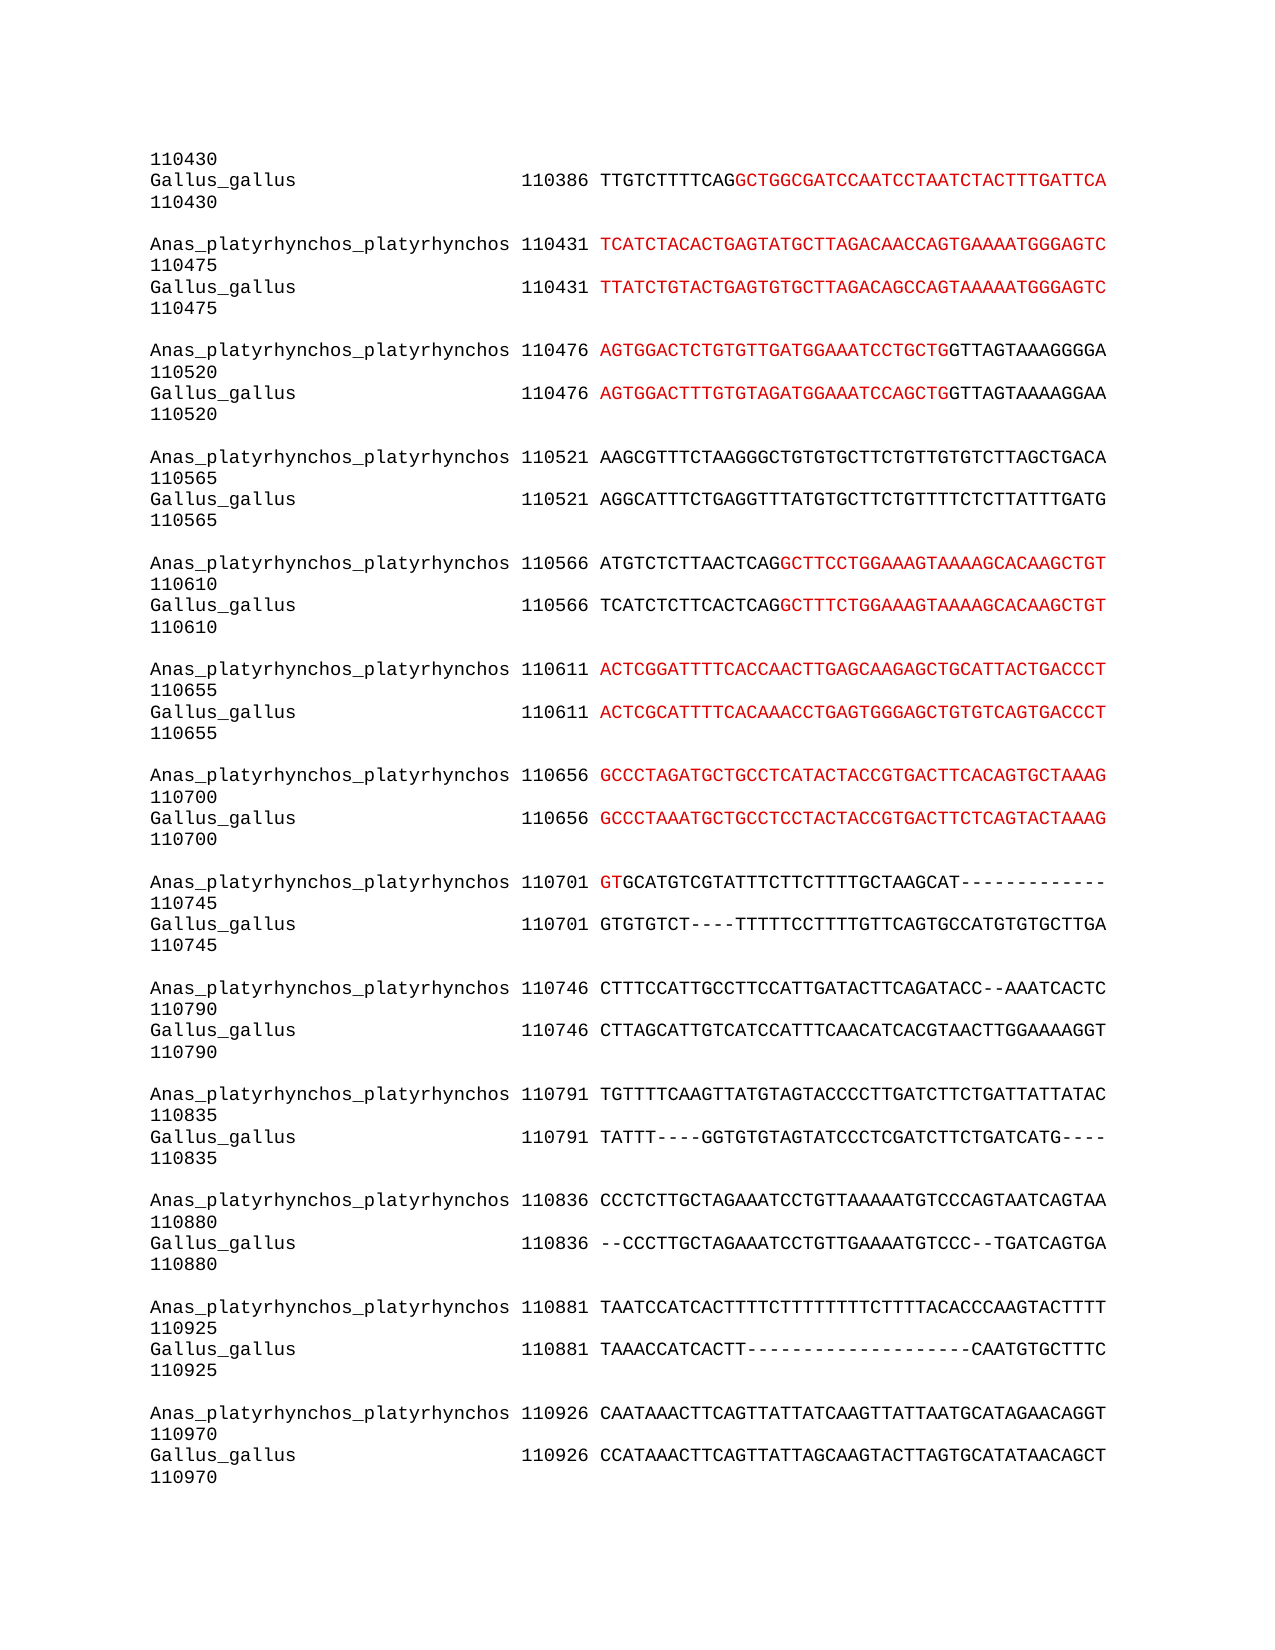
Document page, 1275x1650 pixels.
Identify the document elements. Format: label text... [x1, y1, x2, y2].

text Gallus_gallus 110746 CTTAGCATTGTCATCCATTTCAACATCACGTAACTTGGAAAAGGT 110790 [150, 1021, 1125, 1064]
text Gallus_gallus 110431 TTATCTGTACTGAGTGTGCTTAGACAGCCAGTAAAAATGGGAGTC 110475 [150, 277, 1125, 320]
text Anas_platyrhynchos_platyrhynchos 110836 CCCTCTTGCTAGAAATCCTGTTAAAAATGTCCCAGTAATCAGTAA 110880 [150, 1191, 1125, 1234]
text Anas_platyrhynchos_platyrhynchos 110521 AAGCGTTTCTAAGGGCTGTGTGCTTCTGTTGTGTCTTAGCTGACA 110565 [150, 447, 1125, 490]
text Anas_platyrhynchos_platyrhynchos 110611 ACTCGGATTTTCACCAACTTGAGCAAGAGCTGCATTACTGACCCT 110655 [150, 660, 1125, 702]
text Anas_platyrhynchos_platyrhynchos 110881 TAATCCATCACTTTTCTTTTTTTTCTTTTACACCCAAGTACTTTT 110925 [150, 1297, 1125, 1340]
text Anas_platyrhynchos_platyrhynchos 110701 GTGCATGTCGTATTTCTTCTTTTGCTAAGCAT‑‑‑‑‑‑‑‑‑‑‑‑‑ 110745 [150, 872, 1125, 915]
text Gallus_gallus 110566 TCATCTCTTCACTCAGGCTTTCTGGAAAGTAAAAGCACAAGCTGT 110610 [150, 596, 1125, 639]
text Gallus_gallus 110611 ACTCGCATTTTCACAAACCTGAGTGGGAGCTGTGTCAGTGACCCT 110655 [150, 702, 1125, 745]
text Anas_platyrhynchos_platyrhynchos 110656 GCCCTAGATGCTGCCTCATACTACCGTGACTTCACAGTGCTAAAG 110700 [150, 766, 1125, 809]
text Gallus_gallus 110386 TTGTCTTTTCAGGCTGGCGATCCAATCCTAATCTACTTTGATTCA 110430 [150, 171, 1125, 214]
text Anas_platyrhynchos_platyrhynchos 110431 TCATCTACACTGAGTATGCTTAGACAACCAGTGAAAATGGGAGTC 110475 [150, 235, 1125, 277]
text Gallus_gallus 110791 TATTT‑‑‑‑GGTGTGTAGTATCCCTCGATCTTCTGATCATG‑‑‑‑ 110835 [150, 1127, 1125, 1170]
text Gallus_gallus 110926 CCATAAACTTCAGTTATTAGCAAGTACTTAGTGCATATAACAGCT 110970 [150, 1446, 1125, 1489]
text Gallus_gallus 110656 GCCCTAAATGCTGCCTCCTACTACCGTGACTTCTCAGTACTAAAG 110700 [150, 809, 1125, 851]
text Gallus_gallus 110701 GTGTGTCT‑‑‑‑TTTTTCCTTTTGTTCAGTGCCATGTGTGCTTGA 110745 [150, 915, 1125, 957]
text Gallus_gallus 110836 ‑‑CCCTTGCTAGAAATCCTGTTGAAAATGTCCC‑‑TGATCAGTGA 110880 [150, 1234, 1125, 1276]
text Anas_platyrhynchos_platyrhynchos 110926 CAATAAACTTCAGTTATTATCAAGTTATTAATGCATAGAACAGGT 110970 [150, 1404, 1125, 1446]
text Anas_platyrhynchos_platyrhynchos 110746 CTTTCCATTGCCTTCCATTGATACTTCAGATACC‑‑AAATCACTC 110790 [150, 979, 1125, 1021]
text Anas_platyrhynchos_platyrhynchos 110566 ATGTCTCTTAACTCAGGCTTCCTGGAAAGTAAAAGCACAAGCTGT 110610 [150, 554, 1125, 596]
text Anas_platyrhynchos_platyrhynchos 110476 AGTGGACTCTGTGTTGATGGAAATCCTGCTGGTTAGTAAAGGGGA 110520 [150, 341, 1125, 384]
text Anas_platyrhynchos_platyrhynchos 110791 TGTTTTCAAGTTATGTAGTACCCCTTGATCTTCTGATTATTATAC 110835 [150, 1085, 1125, 1127]
text Gallus_gallus 110521 AGGCATTTCTGAGGTTTATGTGCTTCTGTTTTCTCTTATTTGATG 110565 [150, 490, 1125, 532]
text Gallus_gallus 110476 AGTGGACTTTGTGTAGATGGAAATCCAGCTGGTTAGTAAAAGGAA 110520 [150, 384, 1125, 426]
text 110430 [150, 150, 1125, 171]
text Gallus_gallus 110881 TAAACCATCACTT‑‑‑‑‑‑‑‑‑‑‑‑‑‑‑‑‑‑‑‑CAATGTGCTTTC 110925 [150, 1340, 1125, 1382]
